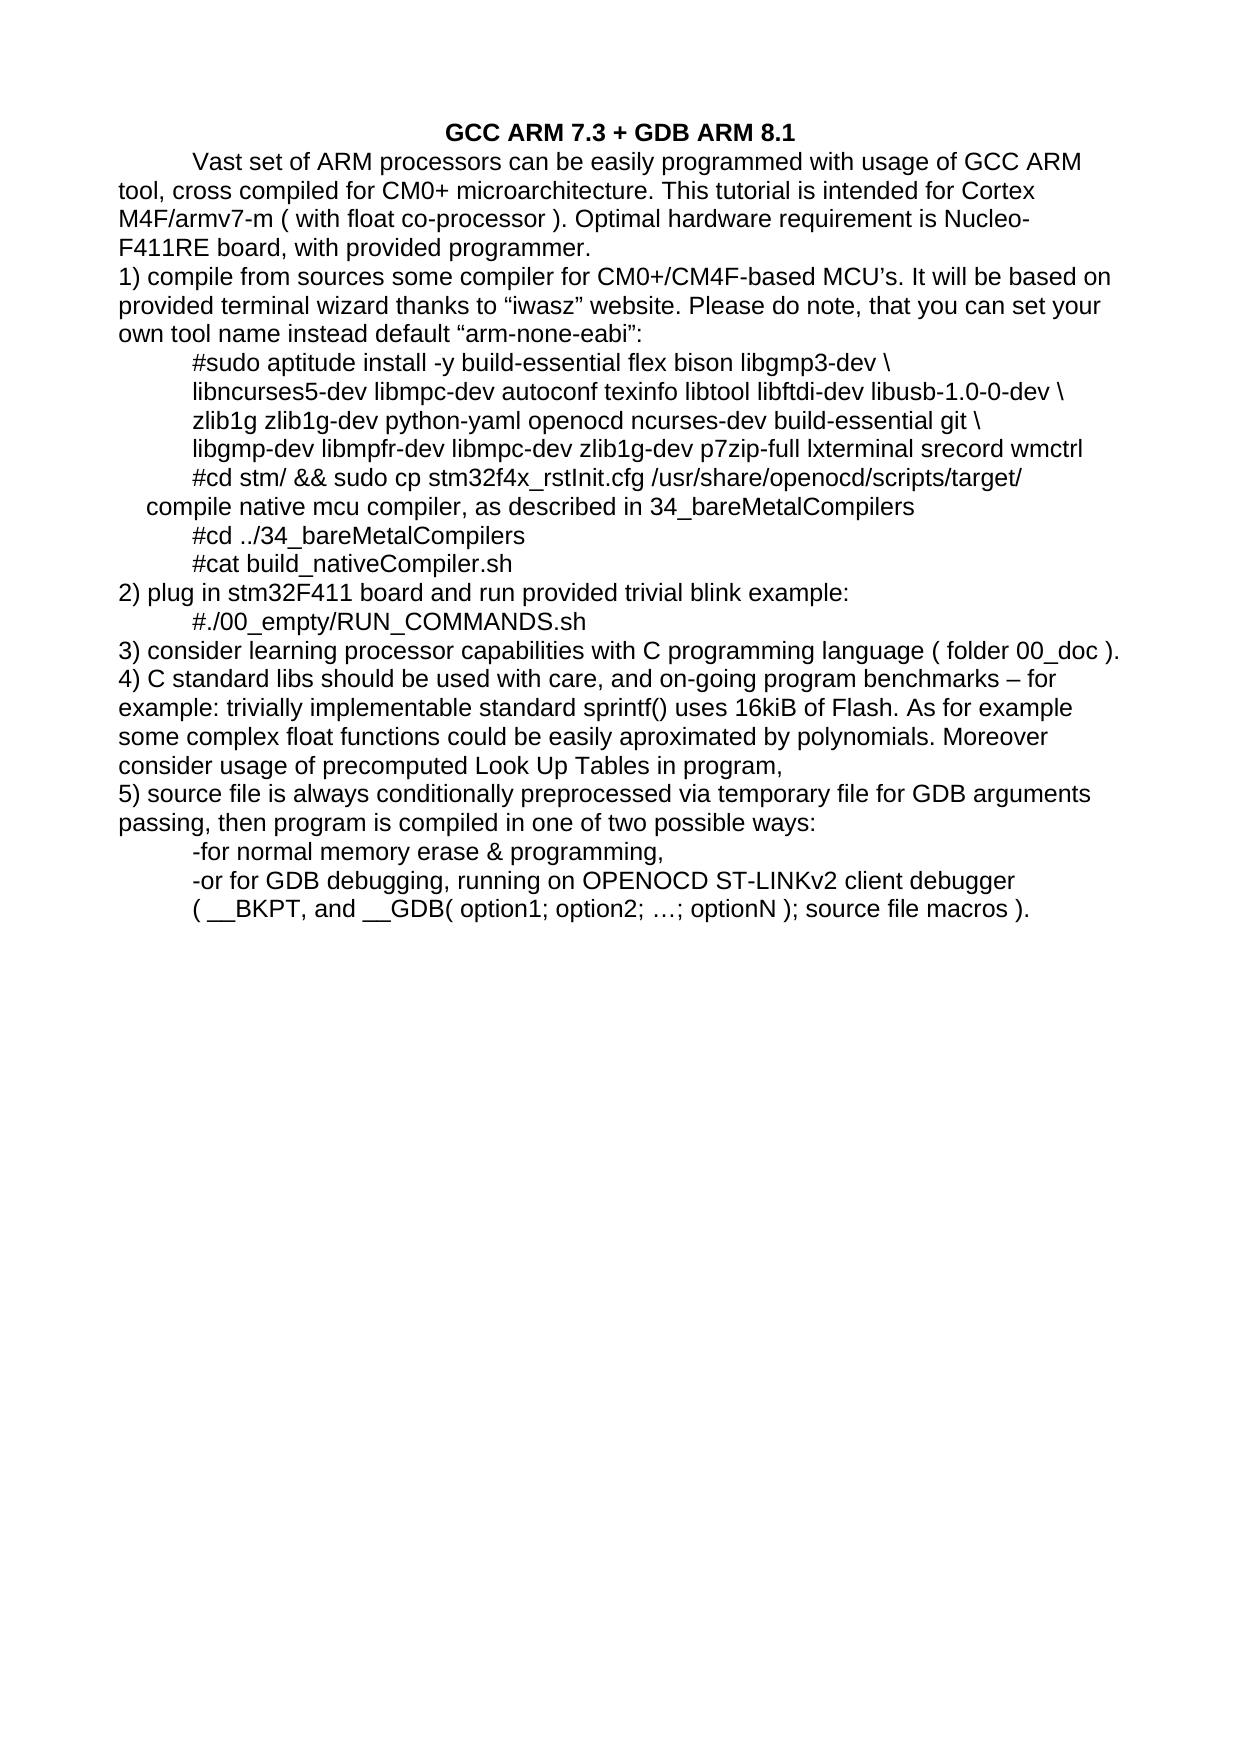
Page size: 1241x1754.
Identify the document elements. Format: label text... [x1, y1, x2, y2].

text 1) compile from sources some compiler for CM0+/CM4F-based MCU’s. It will be based on provided terminal wizard thanks to “iwasz” website. Please do note, that you can set your own tool name instead default “arm-none-eabi”: #sudo aptitude install -y build-essential flex bison libgmp3-dev \ [118, 262, 1122, 377]
text #cd ../34_bareMetalCompilers [118, 521, 1122, 549]
text 5) source file is always conditionally preprocessed via temporary file for GDB arguments passing, then program is compiled in one of two possible ways: [118, 779, 1122, 837]
text zlib1g zlib1g-dev python-yaml openocd ncurses-dev build-essential git \ [118, 406, 1122, 434]
text #cd stm/ && sudo cp stm32f4x_rstInit.cfg /usr/share/openocd/scripts/target/ [118, 463, 1122, 492]
text libncurses5-dev libmpc-dev autoconf texinfo libtool libftdi-dev libusb-1.0-0-dev \ [118, 377, 1122, 406]
text 2) plug in stm32F411 board and run provided trivial blink example: [118, 578, 1122, 607]
text Vast set of ARM processors can be easily programmed with usage of GCC ARM tool, cross compiled for CM0+ microarchitecture. This tutorial is intended for Cortex M4F/armv7-m ( with float co-processor ). Optimal hardware requirement is Nucleo-F411RE board, with provided programmer. [118, 147, 1122, 262]
text 4) C standard libs should be used with care, and on-going program benchmarks – for example: trivially implementable standard sprintf() uses 16kiB of Flash. As for example some complex float functions could be easily aproximated by polynomials. Moreover consider usage of precomputed Look Up Tables in program, [118, 664, 1122, 779]
text #./00_empty/RUN_COMMANDS.sh 3) consider learning processor capabilities with C programming language ( folder 00_doc ). [118, 607, 1122, 664]
text #cat build_nativeCompiler.sh [118, 549, 1122, 578]
text compile native mcu compiler, as described in 34_bareMetalCompilers [118, 492, 1122, 521]
text GCC ARM 7.3 + GDB ARM 8.1 [118, 118, 1122, 147]
text -or for GDB debugging, running on OPENOCD ST-LINKv2 client debugger ( __BKPT, and __GDB( option1; option2; …; optionN ); source file macros ). [118, 866, 1122, 923]
text libgmp-dev libmpfr-dev libmpc-dev zlib1g-dev p7zip-full lxterminal srecord wmctrl [118, 434, 1122, 463]
text -for normal memory erase & programming, [118, 837, 1122, 866]
